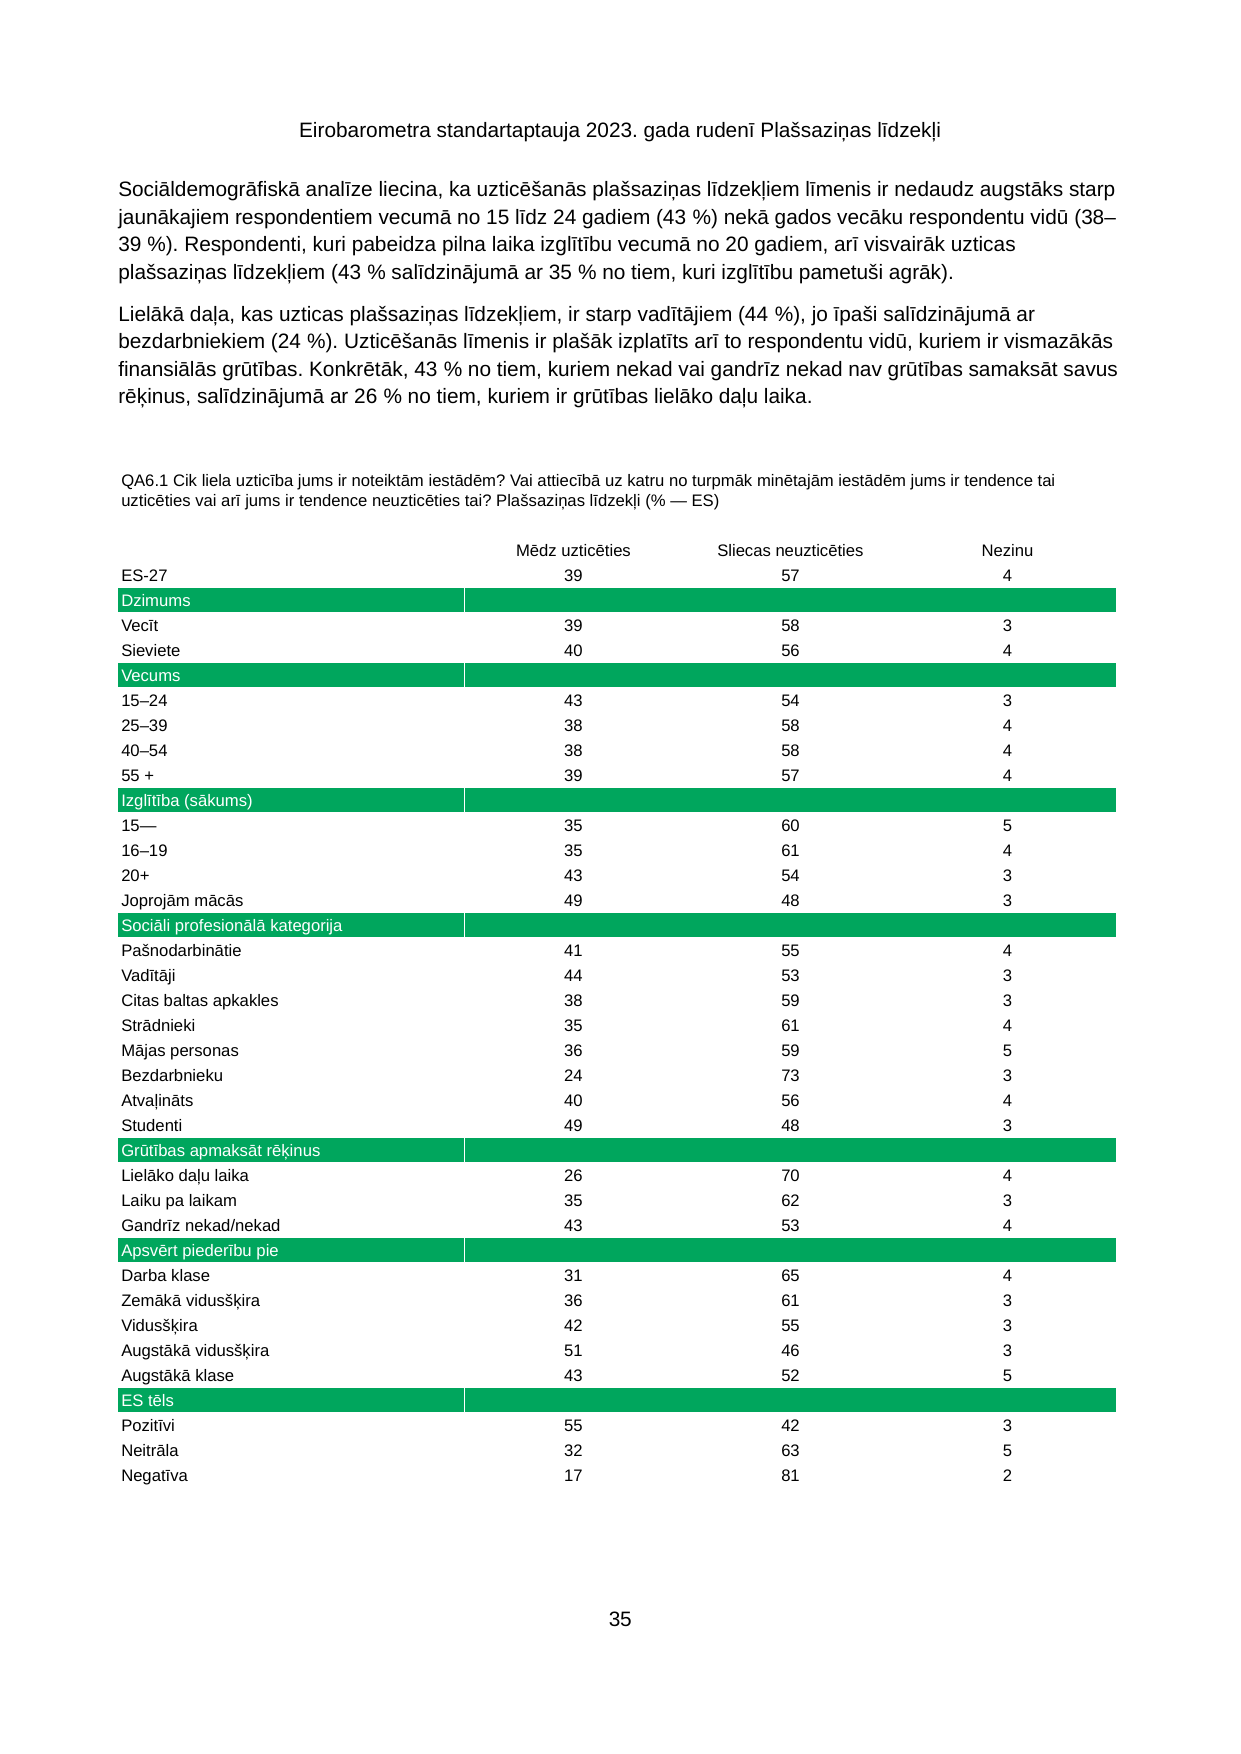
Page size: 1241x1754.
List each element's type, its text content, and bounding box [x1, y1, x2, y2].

table_cell 59 [682, 1038, 899, 1062]
table_cell [465, 1388, 682, 1412]
table_cell Apsvērt piederību pie [118, 1238, 464, 1262]
table_cell 42 [682, 1413, 899, 1437]
table_cell 55 [682, 1313, 899, 1337]
table_cell 61 [682, 838, 899, 862]
table_cell [899, 1388, 1116, 1412]
table_cell Citas baltas apkakles [118, 988, 464, 1012]
table_cell [899, 913, 1116, 937]
table_cell 5 [899, 1038, 1116, 1062]
table_cell 4 [899, 938, 1116, 962]
table_cell 46 [682, 1338, 899, 1362]
table_cell Sliecas neuzticēties [682, 538, 899, 562]
table_cell 3 [899, 688, 1116, 712]
table_cell 43 [465, 688, 682, 712]
table_cell 4 [899, 738, 1116, 762]
table_cell Grūtības apmaksāt rēķinus [118, 1138, 464, 1162]
table_cell 35 [465, 813, 682, 837]
table_cell Sociāli profesionālā kategorija [118, 913, 464, 937]
table_cell Zemākā vidusšķira [118, 1288, 464, 1312]
table_cell 53 [682, 963, 899, 987]
table_cell 4 [899, 1163, 1116, 1187]
table_cell 49 [465, 888, 682, 912]
table_cell 4 [899, 638, 1116, 662]
table_cell 41 [465, 938, 682, 962]
table_cell 55 [682, 938, 899, 962]
table_cell Nezinu [899, 538, 1116, 562]
table_cell 35 [465, 1013, 682, 1037]
table_cell 3 [899, 963, 1116, 987]
table_cell 4 [899, 1213, 1116, 1237]
table_cell 4 [899, 563, 1116, 587]
table_cell 63 [682, 1438, 899, 1462]
table_cell 3 [899, 1338, 1116, 1362]
table_cell Vecīt [118, 613, 464, 637]
table_cell 55 + [118, 763, 464, 787]
table_cell 48 [682, 1113, 899, 1137]
table_cell 61 [682, 1013, 899, 1037]
table_cell 26 [465, 1163, 682, 1187]
table_cell 81 [682, 1463, 899, 1487]
table_cell [465, 913, 682, 937]
table_cell 31 [465, 1263, 682, 1287]
table_cell 35 [465, 1188, 682, 1212]
table_cell [465, 513, 682, 537]
table_cell 32 [465, 1438, 682, 1462]
table_cell 16–19 [118, 838, 464, 862]
table_cell 3 [899, 1188, 1116, 1212]
table_cell 36 [465, 1038, 682, 1062]
table_cell 73 [682, 1063, 899, 1087]
table_cell 58 [682, 613, 899, 637]
table_cell 3 [899, 1288, 1116, 1312]
table_cell 38 [465, 738, 682, 762]
table_cell Mājas personas [118, 1038, 464, 1062]
table_cell 43 [465, 1363, 682, 1387]
table_cell [682, 788, 899, 812]
table_cell Vidusšķira [118, 1313, 464, 1337]
table_cell 4 [899, 1088, 1116, 1112]
table_cell 3 [899, 613, 1116, 637]
table_cell [682, 1388, 899, 1412]
table_cell Negatīva [118, 1463, 464, 1487]
table_cell Lielāko daļu laika [118, 1163, 464, 1187]
text Sociāldemogrāfiskā analīze liecina, ka uzticēšanās plašsaziņas līdzekļiem līmenis ir nedaudz augstāks starp jaunākajiem respondentiem vecumā no 15 līdz 24 gadiem (43 %) nekā gados vecāku respondentu vidū (38–39 %). Respondenti, kuri pabeidza pilna laika izglītību vecumā no 20 gadiem, arī visvairāk uzticas plašsaziņas līdzekļiem (43 % salīdzinājumā ar 35 % no tiem, kuri izglītību pametuši agrāk). [118, 177, 1122, 283]
table_cell 57 [682, 563, 899, 587]
table_cell 65 [682, 1263, 899, 1287]
table_cell 59 [682, 988, 899, 1012]
table_cell 25–39 [118, 713, 464, 737]
table_cell 56 [682, 638, 899, 662]
table_cell 4 [899, 763, 1116, 787]
table_cell 5 [899, 1438, 1116, 1462]
table_cell 39 [465, 613, 682, 637]
table_cell [899, 1238, 1116, 1262]
table_cell [465, 588, 682, 612]
table_cell 3 [899, 988, 1116, 1012]
table_cell Joprojām mācās [118, 888, 464, 912]
table_cell 3 [899, 1313, 1116, 1337]
table_cell [118, 513, 464, 537]
table_cell Vadītāji [118, 963, 464, 987]
table_cell [682, 513, 899, 537]
table_cell [682, 588, 899, 612]
table_cell Augstākā vidusšķira [118, 1338, 464, 1362]
table_cell 49 [465, 1113, 682, 1137]
table_cell [465, 663, 682, 687]
table_cell ES-27 [118, 563, 464, 587]
table_cell Gandrīz nekad/nekad [118, 1213, 464, 1237]
table_cell 53 [682, 1213, 899, 1237]
table_cell 4 [899, 1013, 1116, 1037]
table_cell [899, 513, 1116, 537]
table_cell 38 [465, 713, 682, 737]
table_cell 48 [682, 888, 899, 912]
table_cell [682, 1238, 899, 1262]
table_cell Augstākā klase [118, 1363, 464, 1387]
table_cell [682, 663, 899, 687]
table_cell 24 [465, 1063, 682, 1087]
table_cell [899, 588, 1116, 612]
table_cell [899, 663, 1116, 687]
table_cell 54 [682, 863, 899, 887]
table_cell Izglītība (sākums) [118, 788, 464, 812]
table_cell 15— [118, 813, 464, 837]
table_cell 57 [682, 763, 899, 787]
table_cell 61 [682, 1288, 899, 1312]
table_cell 2 [899, 1463, 1116, 1487]
table_cell 62 [682, 1188, 899, 1212]
table_cell 4 [899, 838, 1116, 862]
table_cell 56 [682, 1088, 899, 1112]
table_cell Pašnodarbinātie [118, 938, 464, 962]
table_cell 43 [465, 1213, 682, 1237]
table_cell 35 [465, 838, 682, 862]
table_cell 55 [465, 1413, 682, 1437]
table_cell 5 [899, 1363, 1116, 1387]
table_cell Sieviete [118, 638, 464, 662]
text Lielākā daļa, kas uzticas plašsaziņas līdzekļiem, ir starp vadītājiem (44 %), jo īpaši salīdzinājumā ar bezdarbniekiem (24 %). Uzticēšanās līmenis ir plašāk izplatīts arī to respondentu vidū, kuriem ir vismazākās finansiālās grūtības. Konkrētāk, 43 % no tiem, kuriem nekad vai gandrīz nekad nav grūtības samaksāt savus rēķinus, salīdzinājumā ar 26 % no tiem, kuriem ir grūtības lielāko daļu laika. [118, 302, 1122, 408]
table_cell 58 [682, 713, 899, 737]
table_cell [465, 788, 682, 812]
table_cell 58 [682, 738, 899, 762]
table_cell [682, 913, 899, 937]
table_cell [899, 1138, 1116, 1162]
table_cell 3 [899, 863, 1116, 887]
table_cell Neitrāla [118, 1438, 464, 1462]
table_cell [465, 1138, 682, 1162]
table_cell 51 [465, 1338, 682, 1362]
table_cell 43 [465, 863, 682, 887]
table_cell Strādnieki [118, 1013, 464, 1037]
table_cell 40 [465, 638, 682, 662]
table_cell 60 [682, 813, 899, 837]
table_cell 3 [899, 1413, 1116, 1437]
table_cell 52 [682, 1363, 899, 1387]
table_cell 36 [465, 1288, 682, 1312]
table_cell ES tēls [118, 1388, 464, 1412]
table_cell Bezdarbnieku [118, 1063, 464, 1087]
table_cell 70 [682, 1163, 899, 1187]
table_cell 40–54 [118, 738, 464, 762]
table_cell 38 [465, 988, 682, 1012]
table_cell 17 [465, 1463, 682, 1487]
table_cell Darba klase [118, 1263, 464, 1287]
table_cell Atvaļināts [118, 1088, 464, 1112]
table_cell Vecums [118, 663, 464, 687]
table_cell 3 [899, 1063, 1116, 1087]
table_cell Dzimums [118, 588, 464, 612]
table_cell 54 [682, 688, 899, 712]
table_cell Laiku pa laikam [118, 1188, 464, 1212]
table_cell 5 [899, 813, 1116, 837]
table_cell 20+ [118, 863, 464, 887]
table_cell 42 [465, 1313, 682, 1337]
table_cell 3 [899, 1113, 1116, 1137]
table_cell 4 [899, 1263, 1116, 1287]
table_cell 4 [899, 713, 1116, 737]
table_cell Mēdz uzticēties [465, 538, 682, 562]
table_cell [465, 1238, 682, 1262]
table_cell [899, 788, 1116, 812]
table_header QA6.1 Cik liela uzticība jums ir noteiktām iestādēm? Vai attiecībā uz katru no turpmāk minētajām iestādēm jums ir tendence tai uzticēties vai arī jums ir tendence neuzticēties tai? Plašsaziņas līdzekļi (% — ES) [118, 468, 1116, 512]
table_cell 44 [465, 963, 682, 987]
table_cell 39 [465, 763, 682, 787]
table_cell Studenti [118, 1113, 464, 1137]
table_cell [118, 538, 464, 562]
table_cell 39 [465, 563, 682, 587]
table_cell 15–24 [118, 688, 464, 712]
table_cell 3 [899, 888, 1116, 912]
table_cell [682, 1138, 899, 1162]
table_cell Pozitīvi [118, 1413, 464, 1437]
table_cell 40 [465, 1088, 682, 1112]
